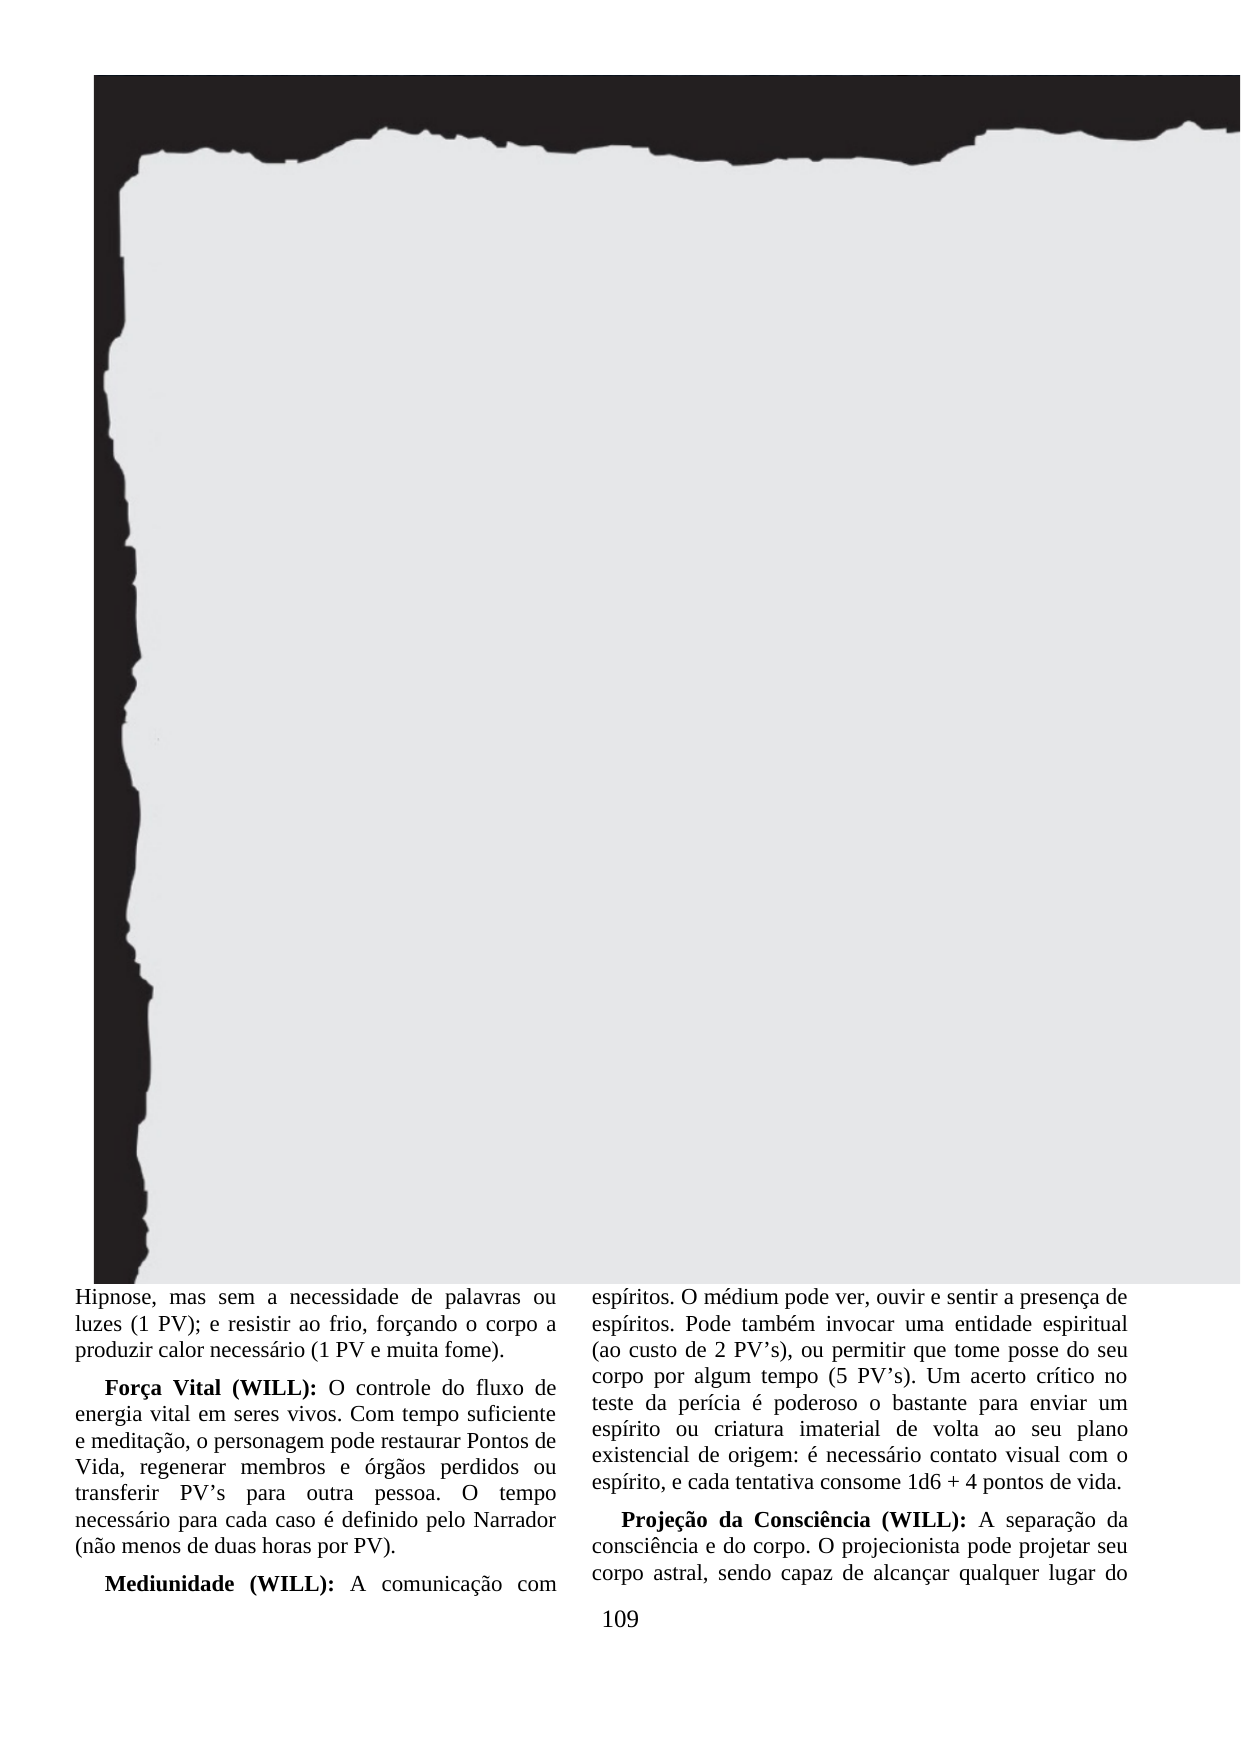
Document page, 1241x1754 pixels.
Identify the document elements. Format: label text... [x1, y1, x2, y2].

subtitle Hipnose, mas sem a necessidade de palavras ou luzes (1 PV); e resistir ao frio, forçando o corpo a produzir calor necessário (1 PV e muita fome). [75, 1283, 557, 1362]
subtitle espíritos. O médium pode ver, ouvir e sentir a presença de espíritos. Pode também invocar uma entidade espiritual (ao custo de 2 PV’s), ou permitir que tome posse do seu corpo por algum tempo (5 PV’s). Um acerto crítico no teste da perícia é poderoso o bastante para enviar um espírito ou criatura imaterial de volta ao seu plano existencial de origem: é necessário contato visual com o espírito, e cada tentativa consome 1d6 + 4 pontos de vida. [592, 1284, 1129, 1494]
subtitle Mediunidade (WILL): A comunicação com [75, 1570, 557, 1597]
subtitle Força Vital (WILL): O controle do fluxo de energia vital em seres vivos. Com tempo suficiente e meditação, o personagem pode restaurar Pontos de Vida, regenerar membros e órgãos perdidos ou transferir PV’s para outra pessoa. O tempo necessário para cada caso é definido pelo Narrador (não menos de duas horas por PV). [75, 1374, 557, 1558]
picture [93, 75, 1241, 1284]
subtitle Projeção da Consciência (WILL): A separação da consciência e do corpo. O projecionista pode projetar seu corpo astral, sendo capaz de alcançar qualquer lugar do [592, 1506, 1129, 1585]
